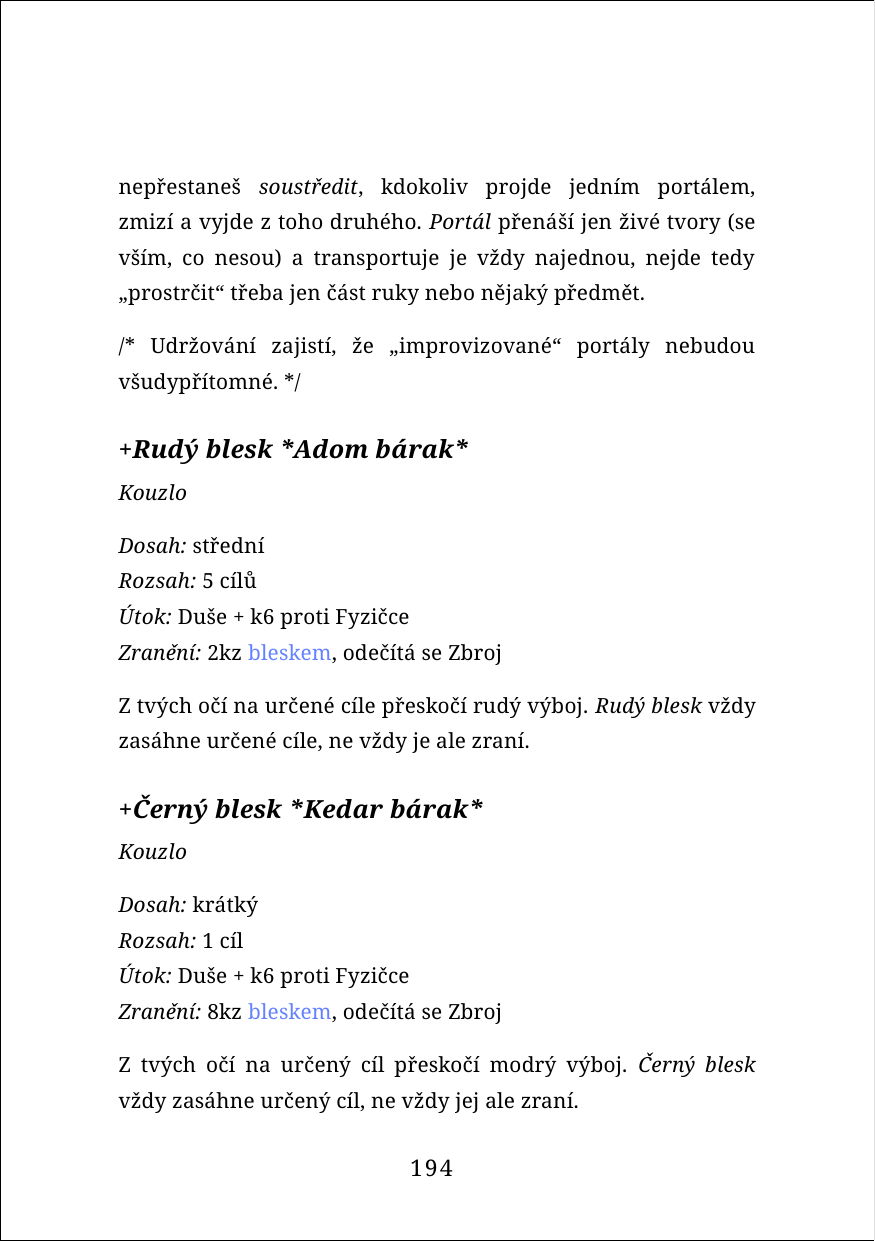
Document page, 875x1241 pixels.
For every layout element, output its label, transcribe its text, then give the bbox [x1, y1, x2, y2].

subtitle +Rudý blesk *Adom bárak* [118, 432, 756, 466]
text Z tvých očí na určené cíle přeskočí rudý výboj. Rudý blesk vždy zasáhne určené cíle, ne vždy je ale zraní. [118, 691, 756, 755]
subtitle +Černý blesk *Kedar bárak* [118, 791, 756, 826]
text Kouzlo [118, 478, 756, 506]
text nepřestaneš soustředit, kdokoliv projde jedním portálem, zmizí a vyjde z toho druhého. Portál přenáší jen živé tvory (se vším, co nesou) a transportuje je vždy najednou, nejde tedy „prostrčit“ třeba jen část ruky nebo nějaký předmět. [118, 172, 756, 307]
text Dosah: krátký Rozsah: 1 cíl Útok: Duše + k6 proti Fyzičce Zranění: 8kz bleskem, odečítá se Zbroj [118, 891, 756, 1026]
text Kouzlo [118, 837, 756, 866]
text Z tvých očí na určený cíl přeskočí modrý výboj. Černý blesk vždy zasáhne určený cíl, ne vždy jej ale zraní. [118, 1050, 756, 1114]
text Dosah: střední Rozsah: 5 cílů Útok: Duše + k6 proti Fyzičce Zranění: 2kz bleskem, odečítá se Zbroj [118, 531, 756, 666]
text /* Udržování zajistí, že „improvizované“ portály nebudou všudypřítomné. */ [118, 332, 756, 396]
